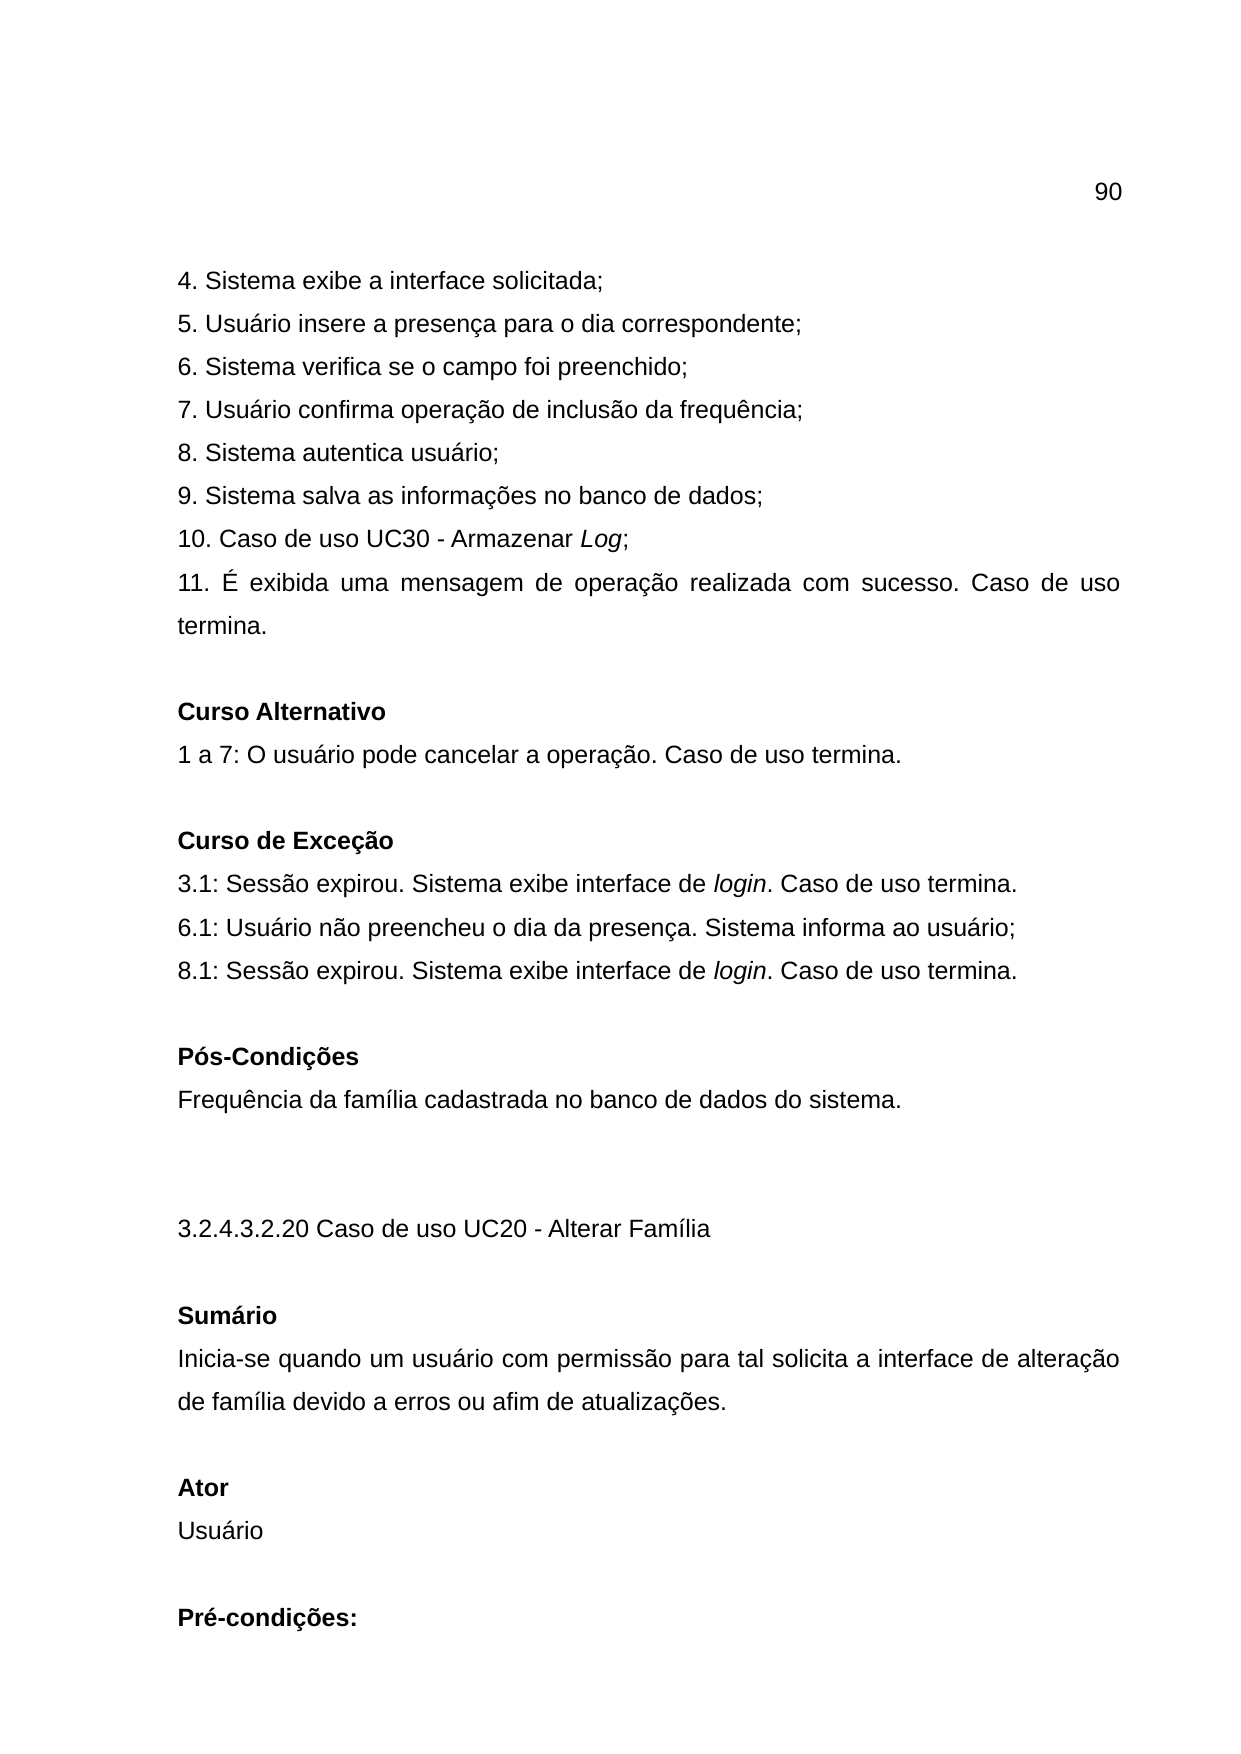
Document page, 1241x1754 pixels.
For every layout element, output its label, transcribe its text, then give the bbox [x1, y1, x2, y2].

text Ator [177, 1473, 1122, 1502]
text 3.1: Sessão expirou. Sistema exibe interface de login. Caso de uso termina. [177, 869, 1122, 898]
text 11. É exibida uma mensagem de operação realizada com sucesso. Caso de uso termina. [177, 568, 1122, 639]
text 6. Sistema verifica se o campo foi preenchido; [177, 352, 1122, 381]
text Pré-condições: [177, 1603, 1122, 1631]
text 7. Usuário confirma operação de inclusão da frequência; [177, 395, 1122, 424]
text Inicia-se quando um usuário com permissão para tal solicita a interface de alteração de família devido a erros ou afim de atualizações. [177, 1344, 1122, 1416]
text Frequência da família cadastrada no banco de dados do sistema. [177, 1085, 1122, 1114]
text 5. Usuário insere a presença para o dia correspondente; [177, 309, 1122, 338]
text Usuário [177, 1516, 1122, 1545]
text Curso Alternativo [177, 697, 1122, 726]
text Pós-Condições [177, 1042, 1122, 1071]
text Sumário [177, 1301, 1122, 1329]
text 9. Sistema salva as informações no banco de dados; [177, 481, 1122, 510]
text 6.1: Usuário não preencheu o dia da presença. Sistema informa ao usuário; [177, 913, 1122, 941]
text 8.1: Sessão expirou. Sistema exibe interface de login. Caso de uso termina. [177, 956, 1122, 984]
text 10. Caso de uso UC30 - Armazenar Log; [177, 524, 1122, 553]
text 8. Sistema autentica usuário; [177, 438, 1122, 467]
text 3.2.4.3.2.20 Caso de uso UC20 - Alterar Família [177, 1214, 1122, 1243]
text 4. Sistema exibe a interface solicitada; [177, 266, 1122, 294]
text Curso de Exceção [177, 826, 1122, 855]
text 1 a 7: O usuário pode cancelar a operação. Caso de uso termina. [177, 740, 1122, 769]
